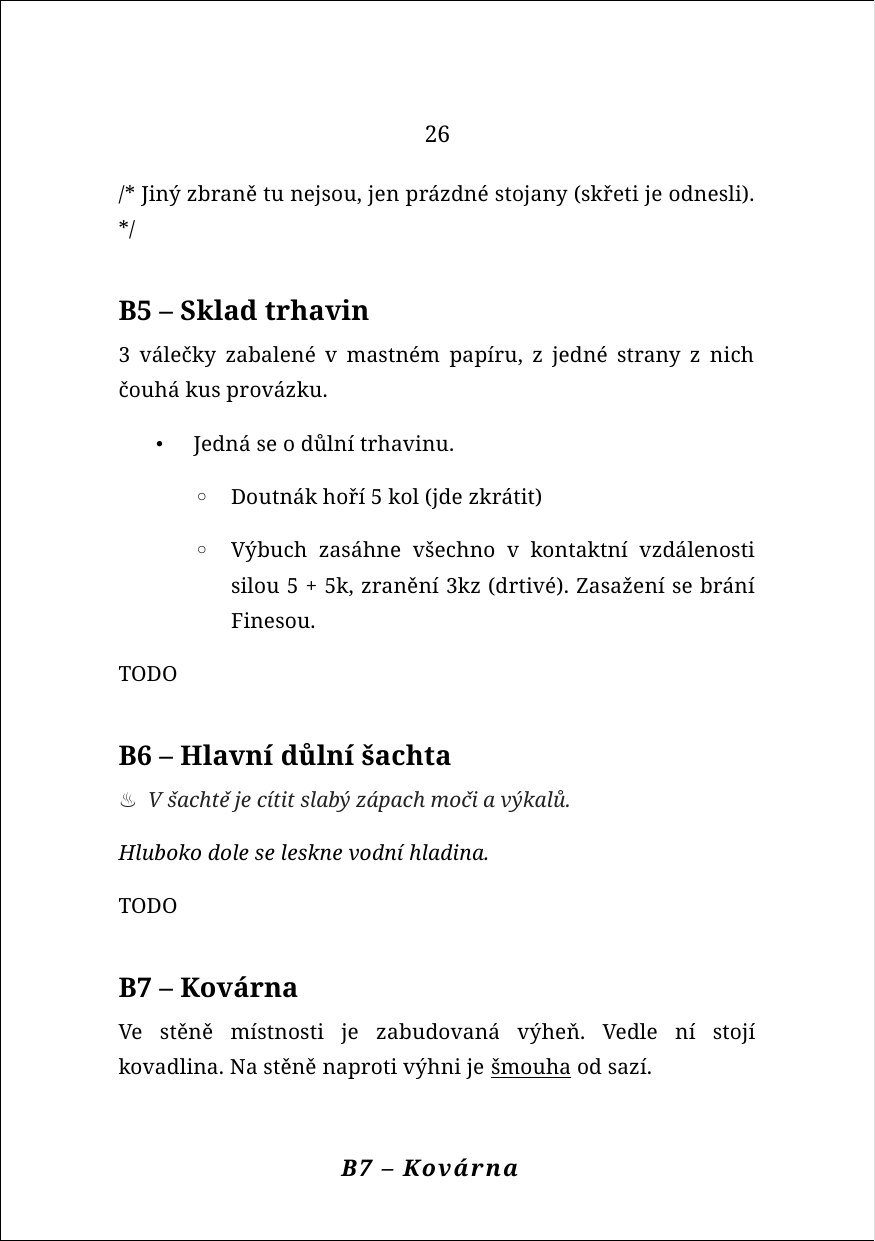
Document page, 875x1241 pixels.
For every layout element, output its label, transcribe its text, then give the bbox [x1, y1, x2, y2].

text Hluboko dole se leskne vodní hladina. [118, 838, 756, 867]
list Doutnák hoří 5 kol (jde zkrátit) [193, 482, 756, 510]
subtitle B5 – Sklad trhavin [118, 291, 756, 328]
text TODO [118, 659, 756, 688]
list Výbuch zasáhne všechno v kontaktní vzdálenosti silou 5 + 5k, zranění 3kz (drtivé). Zasažení se brání Finesou. [193, 535, 756, 635]
list Jedná se o důlní trhavinu. [156, 429, 756, 457]
text ♨ V šachtě je cítit slabý zápach moči a výkalů. [118, 785, 756, 813]
subtitle B7 – Kovárna [118, 968, 756, 1005]
text TODO [118, 891, 756, 920]
text Ve stěně místnosti je zabudovaná výheň. Vedle ní stojí kovadlina. Na stěně naproti výhni je šmouha od sazí. [118, 1017, 756, 1081]
subtitle B6 – Hlavní důlní šachta [118, 736, 756, 773]
text /* Jiný zbraně tu nejsou, jen prázdné stojany (skřeti je odnesli). */ [118, 179, 756, 243]
text 3 válečky zabalené v mastném papíru, z jedné strany z nich čouhá kus provázku. [118, 340, 756, 404]
